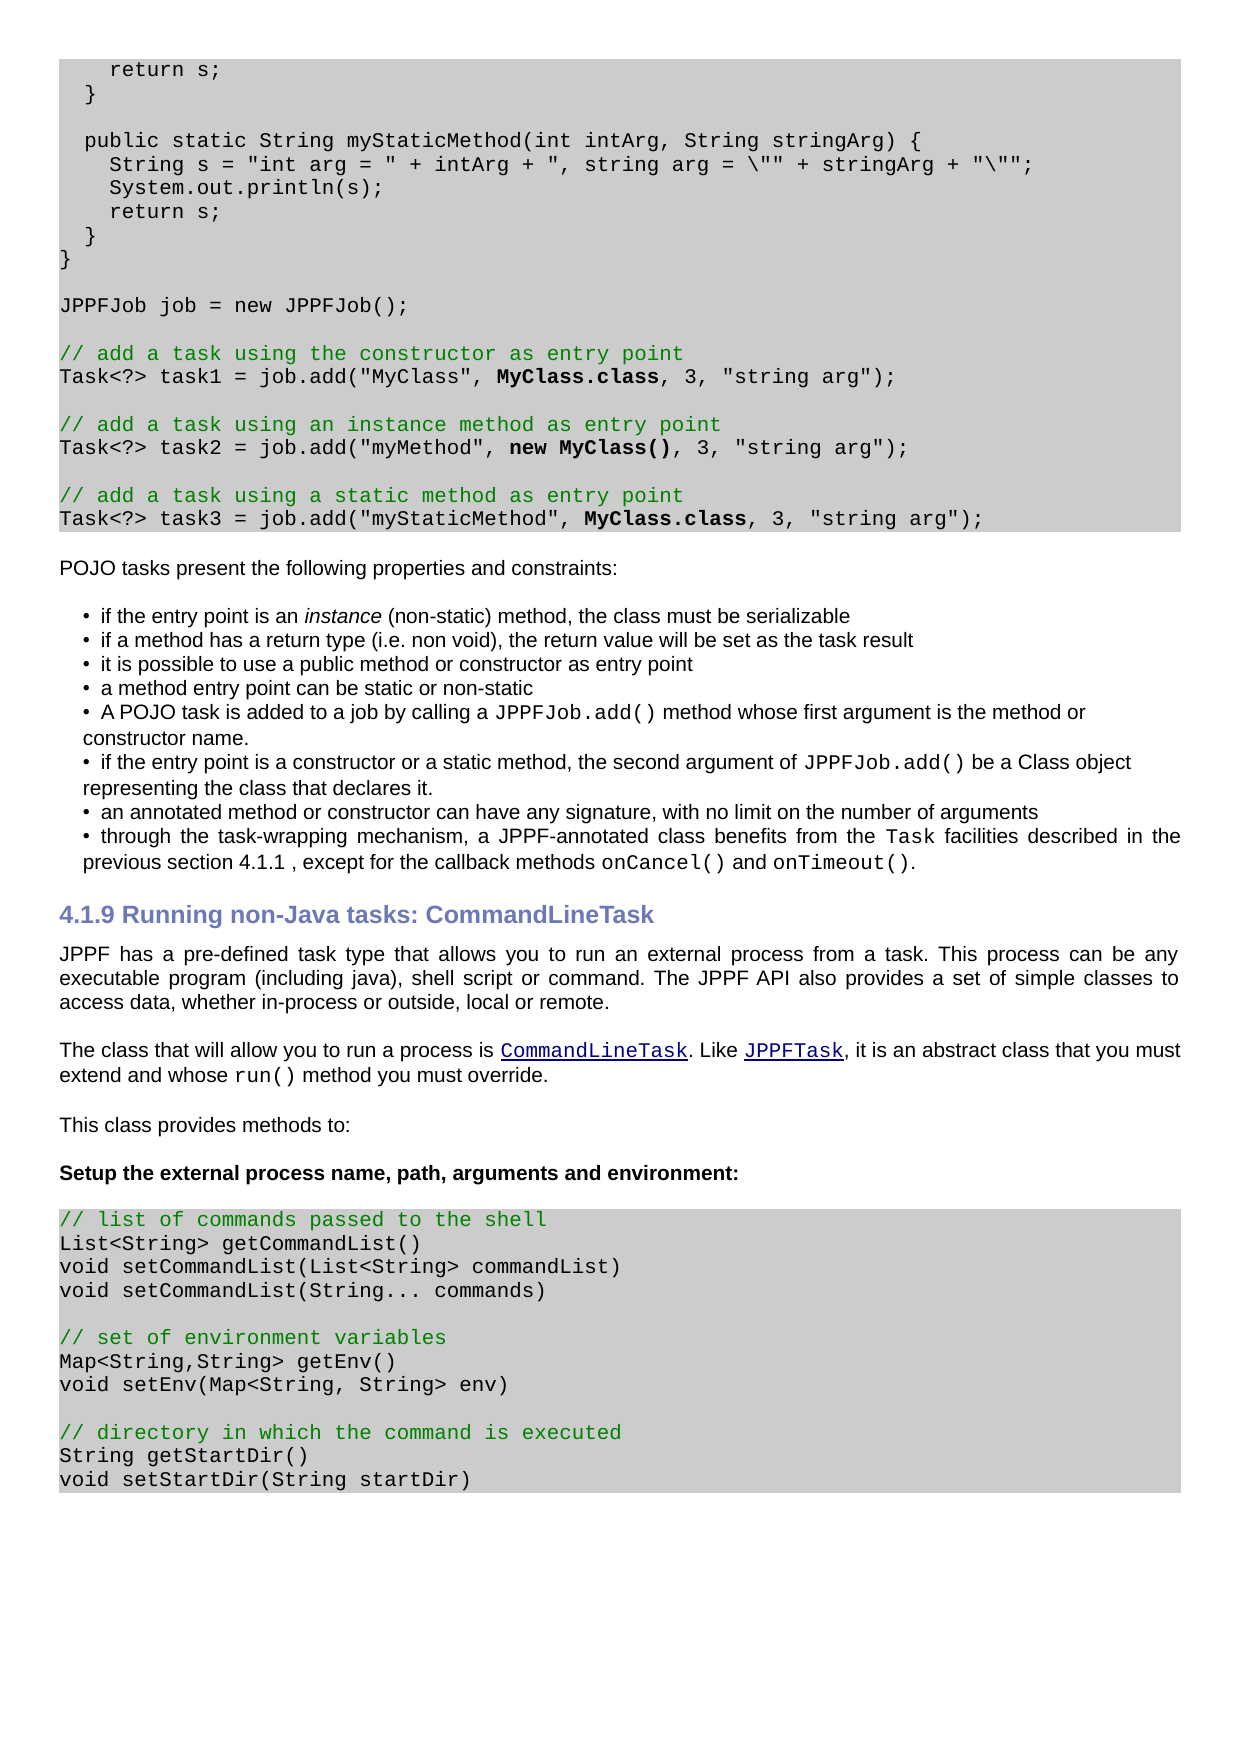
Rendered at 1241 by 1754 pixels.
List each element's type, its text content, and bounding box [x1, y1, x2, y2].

text POJO tasks present the following properties and constraints: [59, 556, 1181, 580]
text // add a task using an instance method as entry point [59, 414, 1181, 437]
text // set of environment variables [59, 1327, 1181, 1351]
text List<String> getCommandList() [59, 1233, 1181, 1256]
text String getStartDir() [59, 1445, 1181, 1469]
text System.out.println(s); [59, 177, 1181, 201]
subtitle Running non-Java tasks: CommandLineTask [59, 900, 1181, 929]
text Setup the external process name, path, arguments and environment: [59, 1161, 1181, 1185]
text return s; [59, 201, 1181, 224]
list if the entry point is an instance (non-static) method, the class must be serializable [83, 604, 1181, 628]
text The class that will allow you to run a process is CommandLineTask. Like JPPFTask, it is an abstract class that you must extend and whose run() method you must override. [59, 1037, 1181, 1089]
text void setCommandList(List<String> commandList) [59, 1256, 1181, 1280]
text // list of commands passed to the shell [59, 1209, 1181, 1233]
text Map<String,String> getEnv() [59, 1351, 1181, 1374]
text } [59, 83, 1181, 106]
text This class provides methods to: [59, 1113, 1181, 1137]
list A POJO task is added to a job by calling a JPPFJob.add() method whose first argument is the method or constructor name. [83, 700, 1181, 750]
text } [59, 248, 1181, 272]
text void setEnv(Map<String, String> env) [59, 1374, 1181, 1398]
list an annotated method or constructor can have any signature, with no limit on the number of arguments [83, 800, 1181, 824]
text Task<?> task1 = job.add("MyClass", MyClass.class, 3, "string arg"); [59, 366, 1181, 390]
text JPPF has a pre-defined task type that allows you to run an external process from a task. This process can be any executable program (including java), shell script or command. The JPPF API also provides a set of simple classes to access data, whether in-process or outside, local or remote. [59, 942, 1181, 1013]
text } [59, 224, 1181, 248]
text JPPFJob job = new JPPFJob(); [59, 296, 1181, 319]
list if a method has a return type (i.e. non void), the return value will be set as the task result [83, 628, 1181, 652]
text public static String myStaticMethod(int intArg, String stringArg) { [59, 130, 1181, 154]
text return s; [59, 59, 1181, 83]
text Task<?> task3 = job.add("myStaticMethod", MyClass.class, 3, "string arg"); [59, 508, 1181, 532]
text Task<?> task2 = job.add("myMethod", new MyClass(), 3, "string arg"); [59, 437, 1181, 461]
list a method entry point can be static or non-static [83, 676, 1181, 700]
list through the task-wrapping mechanism, a JPPF-annotated class benefits from the Task facilities described in the previous section 4.1.1, except for the callback methods onCancel() and onTimeout(). [83, 824, 1181, 875]
text // directory in which the command is executed [59, 1422, 1181, 1445]
list if the entry point is a constructor or a static method, the second argument of JPPFJob.add() be a Class object representing the class that declares it. [83, 750, 1181, 800]
text String s = "int arg = " + intArg + ", string arg = \"" + stringArg + "\""; [59, 154, 1181, 177]
text void setStartDir(String startDir) [59, 1469, 1181, 1493]
text // add a task using a static method as entry point [59, 485, 1181, 508]
text // add a task using the constructor as entry point [59, 343, 1181, 366]
list it is possible to use a public method or constructor as entry point [83, 652, 1181, 676]
text void setCommandList(String... commands) [59, 1280, 1181, 1303]
